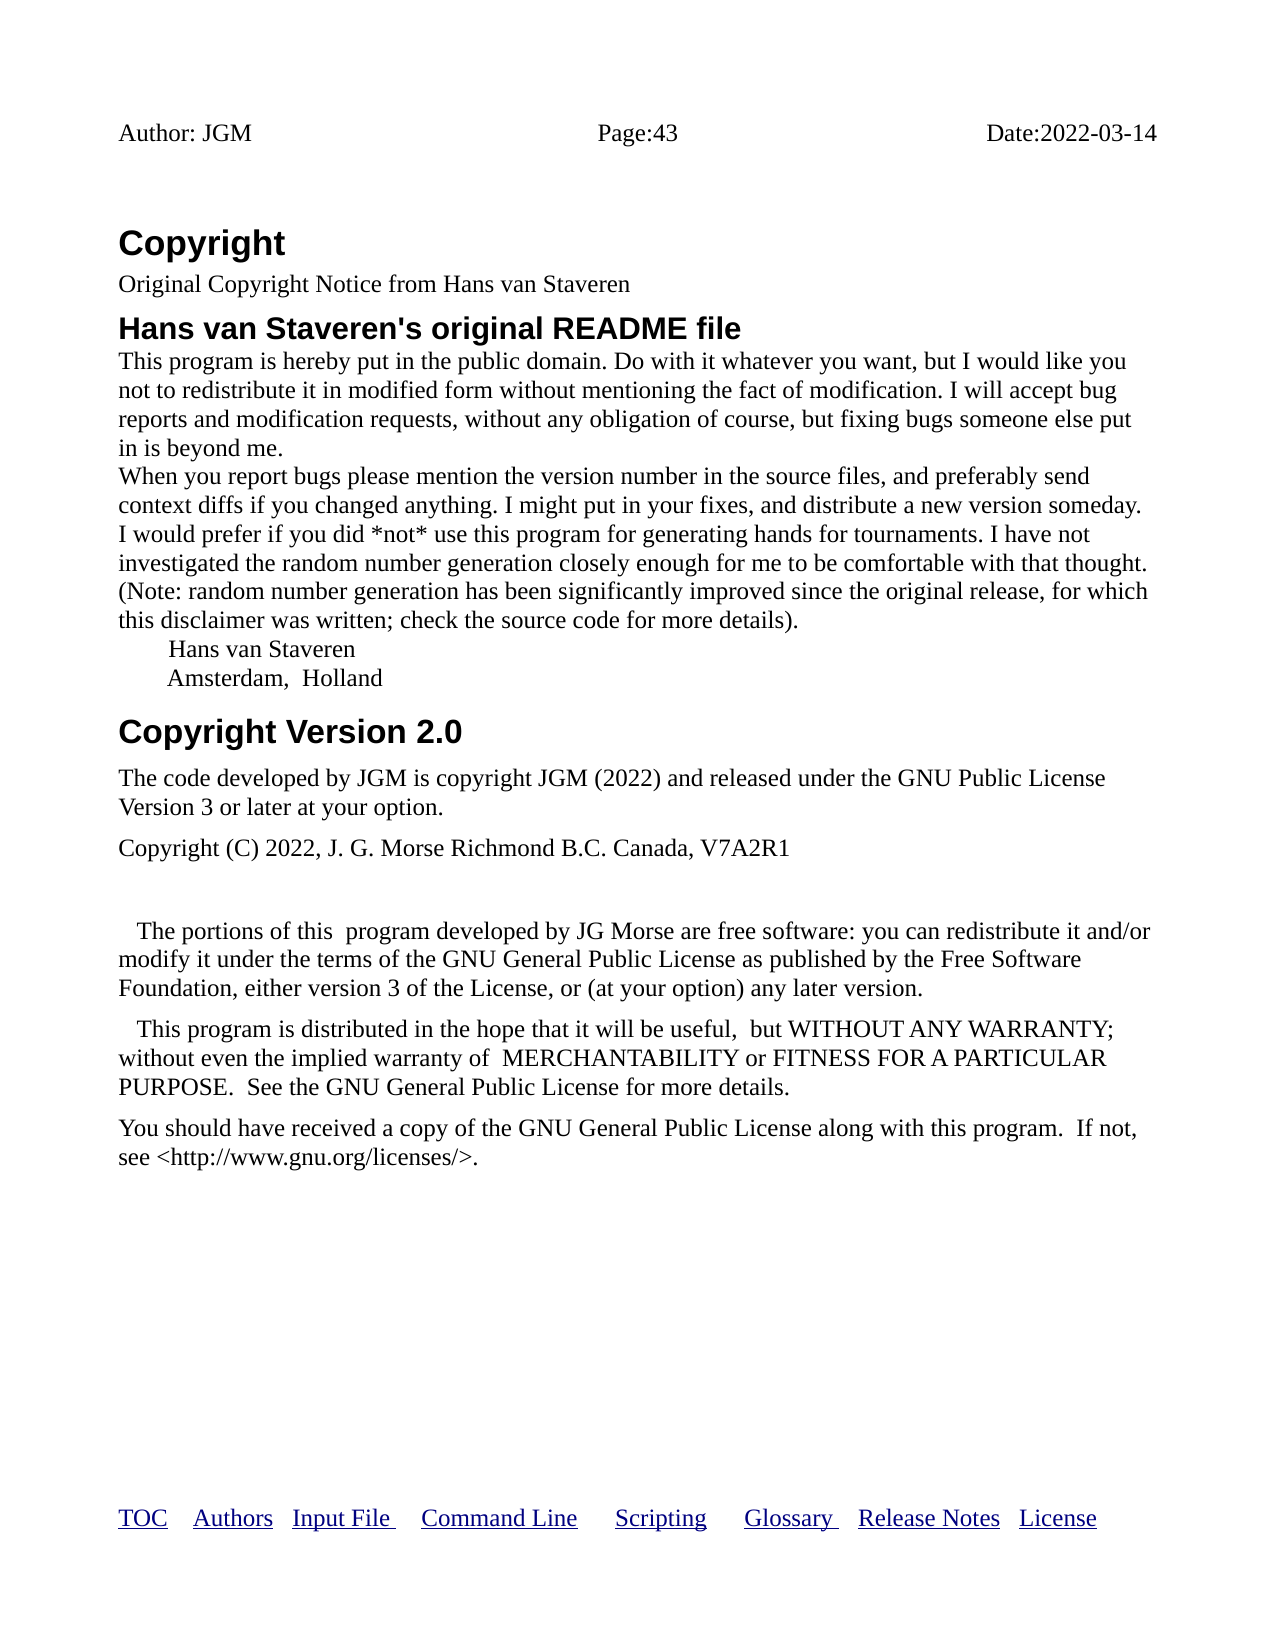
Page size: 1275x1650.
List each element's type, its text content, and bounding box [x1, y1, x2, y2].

text You should have received a copy of the GNU General Public License along with this program. If not, see <http://www.gnu.org/licenses/>. [118, 1113, 1157, 1171]
text This program is hereby put in the public domain. Do with it whatever you want, but I would like you not to redistribute it in modified form without mentioning the fact of modification. I will accept bug reports and modification requests, without any obligation of course, but fixing bugs someone else put in is beyond me. [118, 346, 1157, 461]
text Amsterdam, Holland [118, 663, 1157, 691]
text Original Copyright Notice from Hans van Staveren [118, 269, 1157, 298]
subtitle Copyright Version 2.0 [118, 712, 1157, 751]
text The code developed by JGM is copyright JGM (2022) and released under the GNU Public License Version 3 or later at your option. [118, 763, 1157, 821]
text (Note: random number generation has been significantly improved since the original release, for which this disclaimer was written; check the source code for more details). [118, 576, 1157, 634]
text Hans van Staveren's original README file [118, 310, 1157, 346]
text Copyright (C) 2022, J. G. Morse Richmond B.C. Canada, V7A2R1 [118, 833, 1157, 862]
text When you report bugs please mention the version number in the source files, and preferably send context diffs if you changed anything. I might put in your fixes, and distribute a new version someday. [118, 461, 1157, 519]
text The portions of this program developed by JG Morse are free software: you can redistribute it and/or modify it under the terms of the GNU General Public License as published by the Free Software Foundation, either version 3 of the License, or (at your option) any later version. [118, 916, 1157, 1002]
text Hans van Staveren [118, 634, 1157, 663]
text I would prefer if you did *not* use this program for generating hands for tournaments. I have not investigated the random number generation closely enough for me to be comfortable with that thought. [118, 519, 1157, 576]
subtitle Copyright [118, 222, 1157, 263]
text This program is distributed in the hope that it will be useful, but WITHOUT ANY WARRANTY; without even the implied warranty of MERCHANTABILITY or FITNESS FOR A PARTICULAR PURPOSE. See the GNU General Public License for more details. [118, 1014, 1157, 1101]
